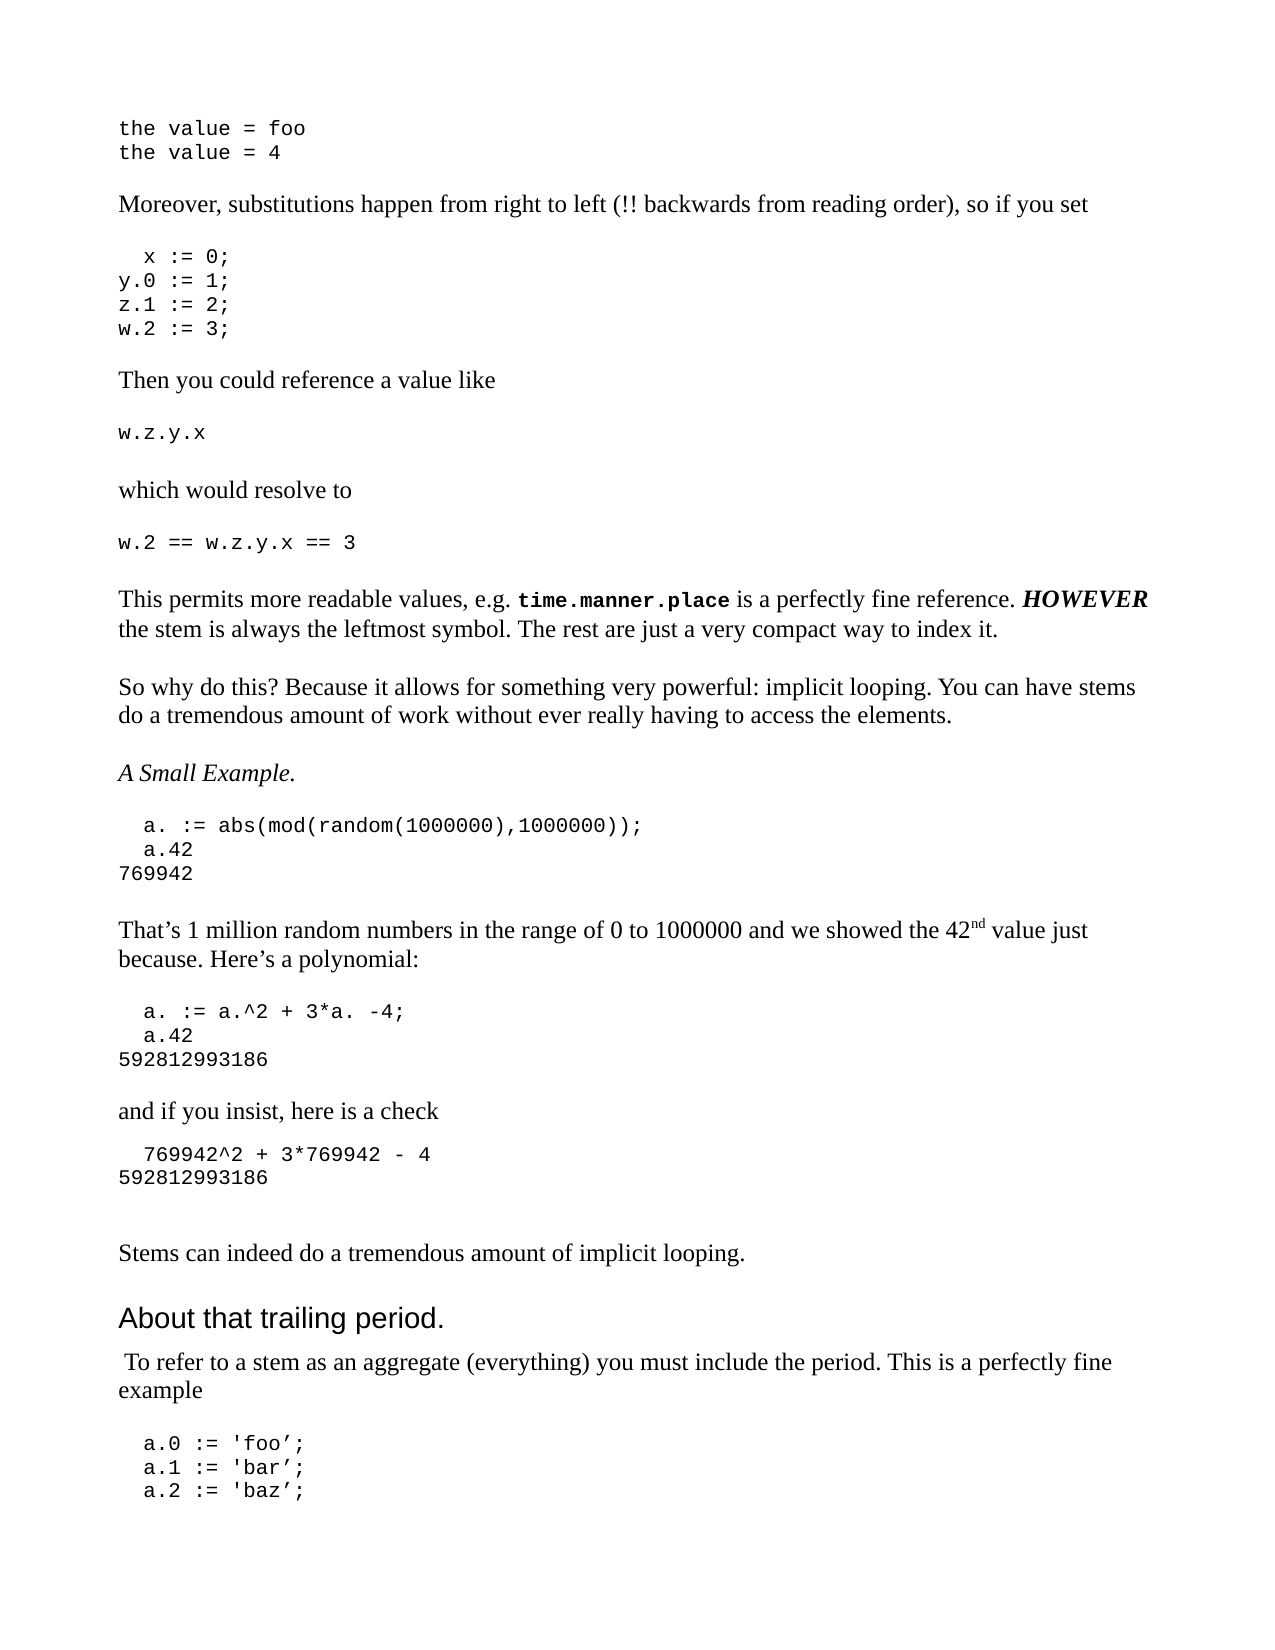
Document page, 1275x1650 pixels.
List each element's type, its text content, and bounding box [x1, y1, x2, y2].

text 769942^2 + 3*769942 - 4 [118, 1143, 1157, 1167]
text z.1 := 2; [118, 294, 1157, 317]
subtitle About that trailing period. [118, 1301, 1157, 1334]
text w.2 := 3; [118, 317, 1157, 341]
text Then you could reference a value like [118, 365, 1157, 393]
text the value = foo [118, 118, 1157, 142]
text So why do this? Because it allows for something very powerful: implicit looping. You can have stems do a tremendous amount of work without ever really having to access the elements. [118, 672, 1157, 729]
text a.42 [118, 1025, 1157, 1049]
text which would resolve to [118, 475, 1157, 503]
text a.0 := 'foo’; [118, 1433, 1157, 1457]
text w.2 == w.z.y.x == 3 [118, 532, 1157, 556]
text A Small Example. [118, 758, 1157, 787]
text a.42 [118, 839, 1157, 863]
text 592812993186 [118, 1167, 1157, 1191]
text Moreover, substitutions happen from right to left (!! backwards from reading order), so if you set [118, 189, 1157, 218]
text This permits more readable values, e.g. time.manner.place is a perfectly fine reference. HOWEVER the stem is always the leftmost symbol. The rest are just a very compact way to index it. [118, 584, 1157, 643]
text a. := a.^2 + 3*a. -4; [118, 1001, 1157, 1025]
text Stems can indeed do a tremendous amount of implicit looping. [118, 1238, 1157, 1267]
text w.z.y.x [118, 422, 1157, 446]
text That’s 1 million random numbers in the range of 0 to 1000000 and we showed the 42nd value just because. Here’s a polynomial: [118, 915, 1157, 973]
text To refer to a stem as an aggregate (everything) you must include the period. This is a perfectly fine example [118, 1347, 1157, 1404]
text a. := abs(mod(random(1000000),1000000)); [118, 815, 1157, 839]
text a.2 := 'baz’; [118, 1480, 1157, 1504]
text the value = 4 [118, 142, 1157, 165]
text 592812993186 [118, 1049, 1157, 1096]
text a.1 := 'bar’; [118, 1457, 1157, 1480]
text y.0 := 1; [118, 270, 1157, 294]
text x := 0; [118, 247, 1157, 270]
text 769942 [118, 863, 1157, 886]
text and if you insist, here is a check [118, 1096, 1157, 1125]
